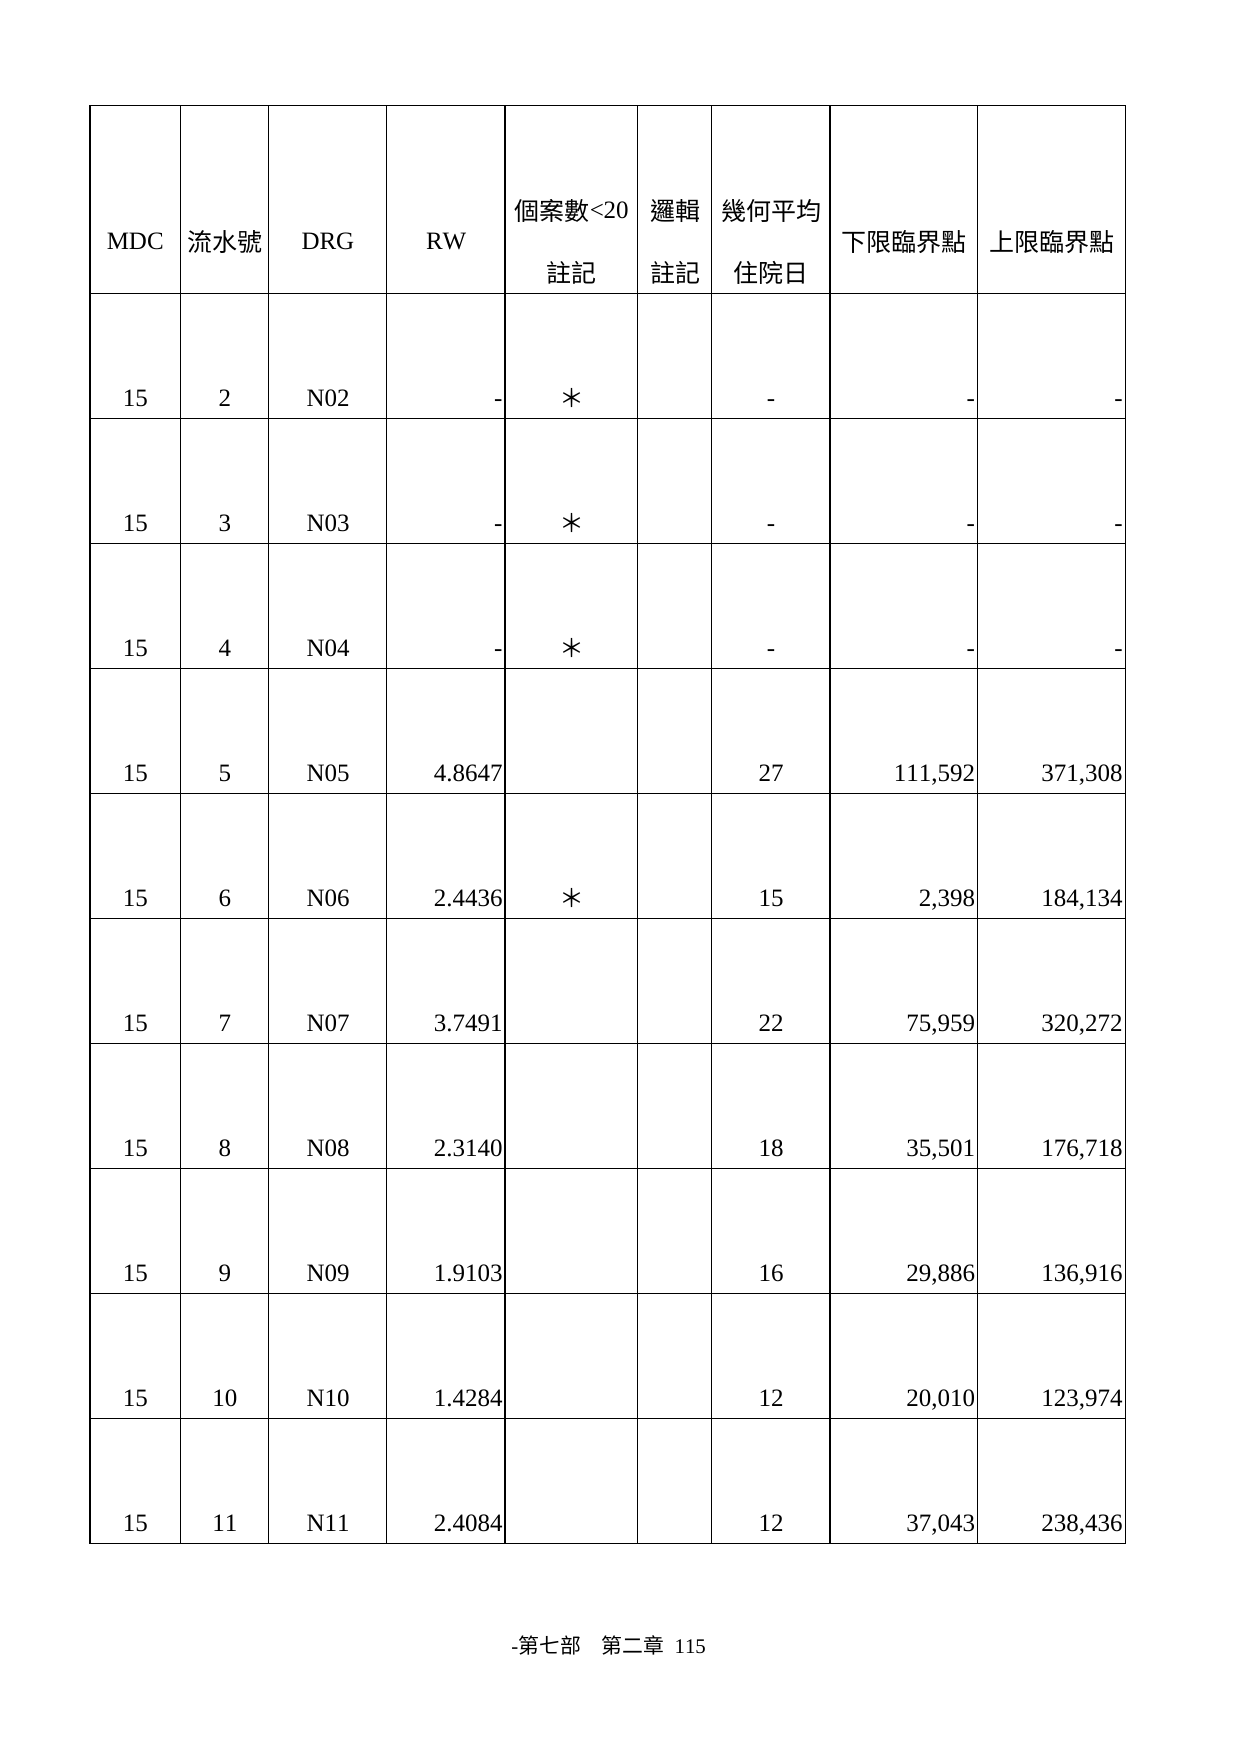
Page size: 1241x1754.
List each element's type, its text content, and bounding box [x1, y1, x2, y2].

table_cell ＊ [506, 419, 637, 543]
table_cell 111,592 [831, 669, 977, 793]
table_cell - [387, 294, 504, 418]
table_cell ＊ [506, 794, 637, 918]
table_header DRG [269, 106, 386, 293]
table_cell - [387, 544, 504, 668]
table_cell 2.4084 [387, 1419, 504, 1543]
table_cell N07 [269, 919, 386, 1043]
table_header RW [387, 106, 504, 293]
table_cell - [712, 419, 829, 543]
table_header 上限臨界點 [978, 106, 1125, 293]
table_cell [506, 1294, 637, 1418]
table_cell ＊ [506, 544, 637, 668]
table_cell - [831, 419, 977, 543]
table_cell 2.3140 [387, 1044, 504, 1168]
table_cell 15 [91, 1294, 180, 1418]
table_cell 10 [181, 1294, 268, 1418]
table_cell 2,398 [831, 794, 977, 918]
table_cell 4 [181, 544, 268, 668]
table_cell 12 [712, 1294, 829, 1418]
table_header 邏輯註記 [638, 106, 711, 293]
table_cell - [831, 294, 977, 418]
table_cell [506, 1169, 637, 1293]
table_cell [638, 669, 711, 793]
table_cell [638, 294, 711, 418]
table_cell 15 [91, 669, 180, 793]
table_cell 123,974 [978, 1294, 1125, 1418]
table_cell [638, 919, 711, 1043]
table_cell 29,886 [831, 1169, 977, 1293]
table_cell N10 [269, 1294, 386, 1418]
table_cell 15 [91, 1419, 180, 1543]
table_cell 4.8647 [387, 669, 504, 793]
table_cell [638, 544, 711, 668]
table_cell 8 [181, 1044, 268, 1168]
table_cell [638, 419, 711, 543]
table_cell N05 [269, 669, 386, 793]
table_header 流水號 [181, 106, 268, 293]
table_cell 2.4436 [387, 794, 504, 918]
table_cell 238,436 [978, 1419, 1125, 1543]
table_cell ＊ [506, 294, 637, 418]
table_cell 35,501 [831, 1044, 977, 1168]
table_header 幾何平均住院日 [712, 106, 829, 293]
table_cell - [978, 419, 1125, 543]
table_cell [506, 1419, 637, 1543]
table_cell - [712, 294, 829, 418]
table_cell 11 [181, 1419, 268, 1543]
table_cell - [712, 544, 829, 668]
table_cell [638, 1419, 711, 1543]
table_cell 320,272 [978, 919, 1125, 1043]
table_cell 2 [181, 294, 268, 418]
table_cell 15 [91, 294, 180, 418]
table_cell 9 [181, 1169, 268, 1293]
table_cell 15 [91, 419, 180, 543]
table_cell N08 [269, 1044, 386, 1168]
table_cell 3.7491 [387, 919, 504, 1043]
table_cell [506, 669, 637, 793]
table_cell 15 [91, 544, 180, 668]
table_header MDC [91, 106, 180, 293]
table_header 個案數<20註記 [506, 106, 637, 293]
table_cell 12 [712, 1419, 829, 1543]
table_cell 184,134 [978, 794, 1125, 918]
table_cell 22 [712, 919, 829, 1043]
table_cell [638, 1294, 711, 1418]
table_cell 75,959 [831, 919, 977, 1043]
table_cell 15 [712, 794, 829, 918]
table_cell 5 [181, 669, 268, 793]
table_cell 176,718 [978, 1044, 1125, 1168]
table_cell 27 [712, 669, 829, 793]
table_cell 3 [181, 419, 268, 543]
table_cell 15 [91, 1044, 180, 1168]
table_cell [638, 1169, 711, 1293]
table_cell N11 [269, 1419, 386, 1543]
table_cell 136,916 [978, 1169, 1125, 1293]
table_cell [506, 919, 637, 1043]
table_cell [638, 794, 711, 918]
table_cell - [978, 544, 1125, 668]
table_cell N09 [269, 1169, 386, 1293]
table_cell N04 [269, 544, 386, 668]
table_cell 15 [91, 1169, 180, 1293]
table_cell N02 [269, 294, 386, 418]
table_cell N06 [269, 794, 386, 918]
table_cell 18 [712, 1044, 829, 1168]
table_cell [506, 1044, 637, 1168]
table_cell 7 [181, 919, 268, 1043]
table_cell - [978, 294, 1125, 418]
table_cell 20,010 [831, 1294, 977, 1418]
table_cell [638, 1044, 711, 1168]
table_cell 1.4284 [387, 1294, 504, 1418]
table_cell 15 [91, 794, 180, 918]
table_cell - [831, 544, 977, 668]
table_cell - [387, 419, 504, 543]
table_cell N03 [269, 419, 386, 543]
table_cell 16 [712, 1169, 829, 1293]
table_header 下限臨界點 [831, 106, 977, 293]
table_cell 15 [91, 919, 180, 1043]
table_cell 1.9103 [387, 1169, 504, 1293]
table_cell 371,308 [978, 669, 1125, 793]
table_cell 37,043 [831, 1419, 977, 1543]
table_cell 6 [181, 794, 268, 918]
